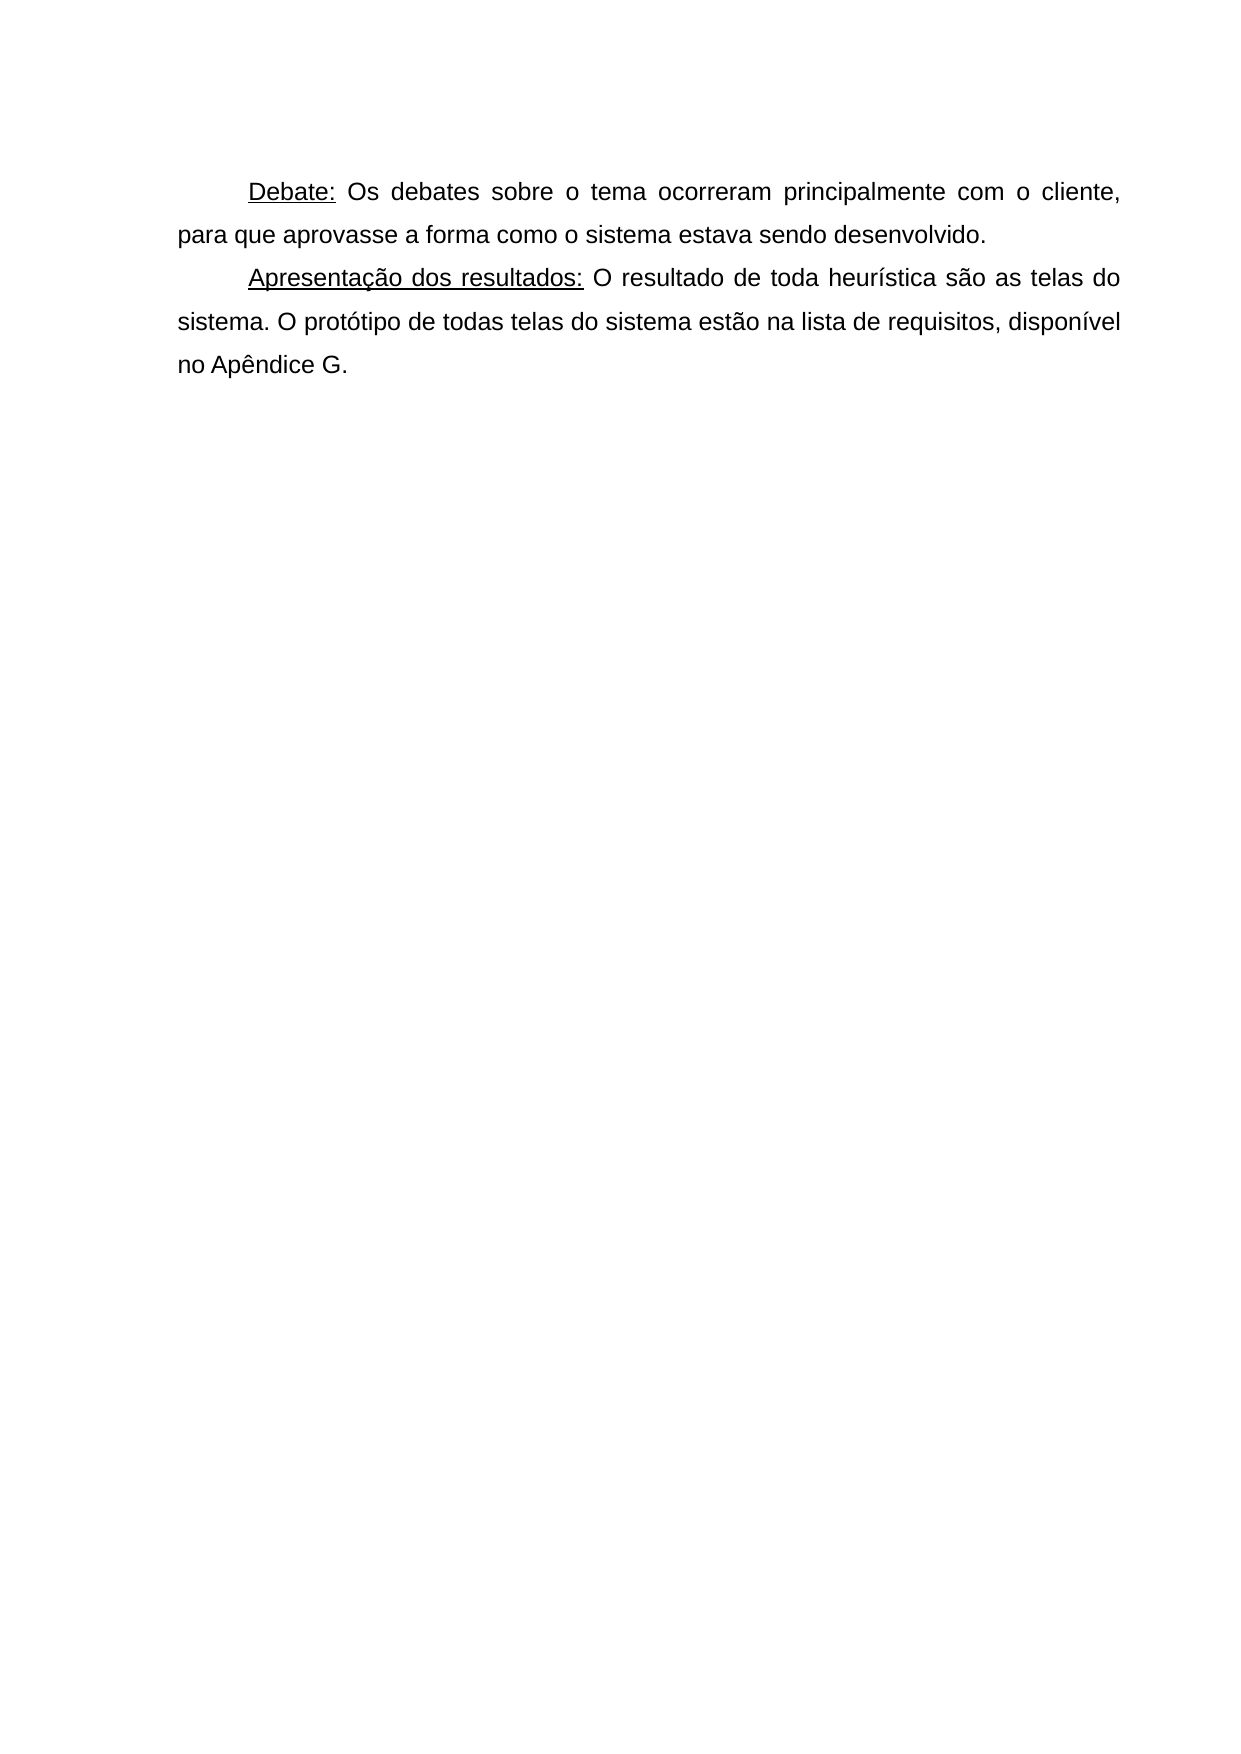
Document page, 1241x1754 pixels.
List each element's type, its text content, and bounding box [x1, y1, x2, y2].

text Debate: Os debates sobre o tema ocorreram principalmente com o cliente, para que aprovasse a forma como o sistema estava sendo desenvolvido. [177, 177, 1122, 249]
text Apresentação dos resultados: O resultado de toda heurística são as telas do sistema. O protótipo de todas telas do sistema estão na lista de requisitos, disponível no Apêndice G. [177, 263, 1122, 378]
